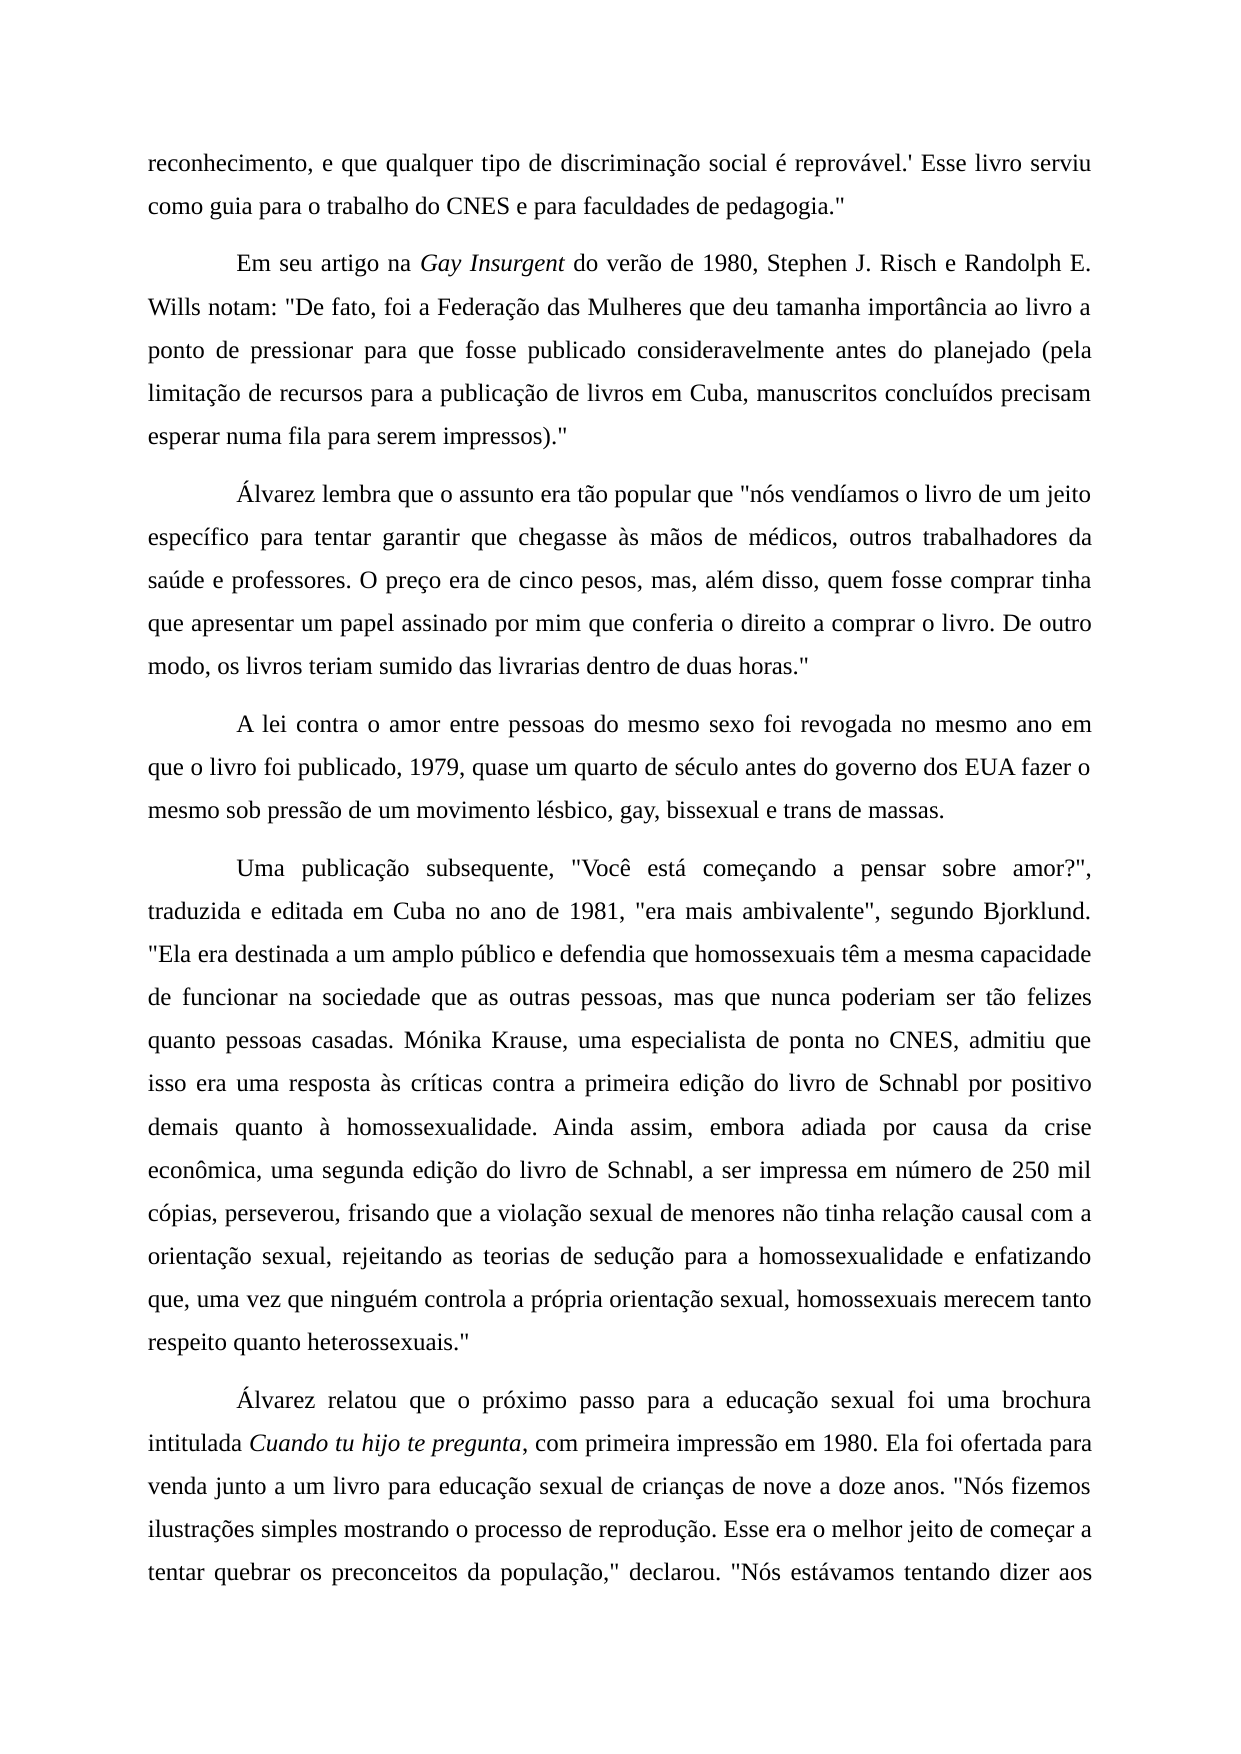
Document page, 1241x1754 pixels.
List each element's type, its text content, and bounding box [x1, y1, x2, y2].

text A lei contra o amor entre pessoas do mesmo sexo foi revogada no mesmo ano em que o livro foi publicado, 1979, quase um quarto de século antes do governo dos EUA fazer o mesmo sob pressão de um movimento lésbico, gay, bissexual e trans de massas. [148, 709, 1093, 824]
text Em seu artigo na Gay Insurgent do verão de 1980, Stephen J. Risch e Randolph E. Wills notam: "De fato, foi a Federação das Mulheres que deu tamanha importância ao livro a ponto de pressionar para que fosse publicado consideravelmente antes do planejado (pela limitação de recursos para a publicação de livros em Cuba, manuscritos concluídos precisam esperar numa fila para serem impressos)." [148, 248, 1093, 450]
text Álvarez relatou que o próximo passo para a educação sexual foi uma brochura intitulada Cuando tu hijo te pregunta, com primeira impressão em 1980. Ela foi ofertada para venda junto a um livro para educação sexual de crianças de nove a doze anos. "Nós fizemos ilustrações simples mostrando o processo de reprodução. Esse era o melhor jeito de começar a tentar quebrar os preconceitos da população," declarou. "Nós estávamos tentando dizer aos [148, 1385, 1093, 1586]
text Álvarez lembra que o assunto era tão popular que "nós vendíamos o livro de um jeito específico para tentar garantir que chegasse às mãos de médicos, outros trabalhadores da saúde e professores. O preço era de cinco pesos, mas, além disso, quem fosse comprar tinha que apresentar um papel assinado por mim que conferia o direito a comprar o livro. De outro modo, os livros teriam sumido das livrarias dentro de duas horas." [148, 479, 1093, 680]
text reconhecimento, e que qualquer tipo de discriminação social é reprovável.' Esse livro serviu como guia para o trabalho do CNES e para faculdades de pedagogia." [148, 148, 1093, 219]
text Uma publicação subsequente, "Você está começando a pensar sobre amor?", traduzida e editada em Cuba no ano de 1981, "era mais ambivalente", segundo Bjorklund. "Ela era destinada a um amplo público e defendia que homossexuais têm a mesma capacidade de funcionar na sociedade que as outras pessoas, mas que nunca poderiam ser tão felizes quanto pessoas casadas. Mónika Krause, uma especialista de ponta no CNES, admitiu que isso era uma resposta às críticas contra a primeira edição do livro de Schnabl por positivo demais quanto à homossexualidade. Ainda assim, embora adiada por causa da crise econômica, uma segunda edição do livro de Schnabl, a ser impressa em número de 250 mil cópias, perseverou, frisando que a violação sexual de menores não tinha relação causal com a orientação sexual, rejeitando as teorias de sedução para a homossexualidade e enfatizando que, uma vez que ninguém controla a própria orientação sexual, homossexuais merecem tanto respeito quanto heterossexuais." [148, 853, 1093, 1356]
